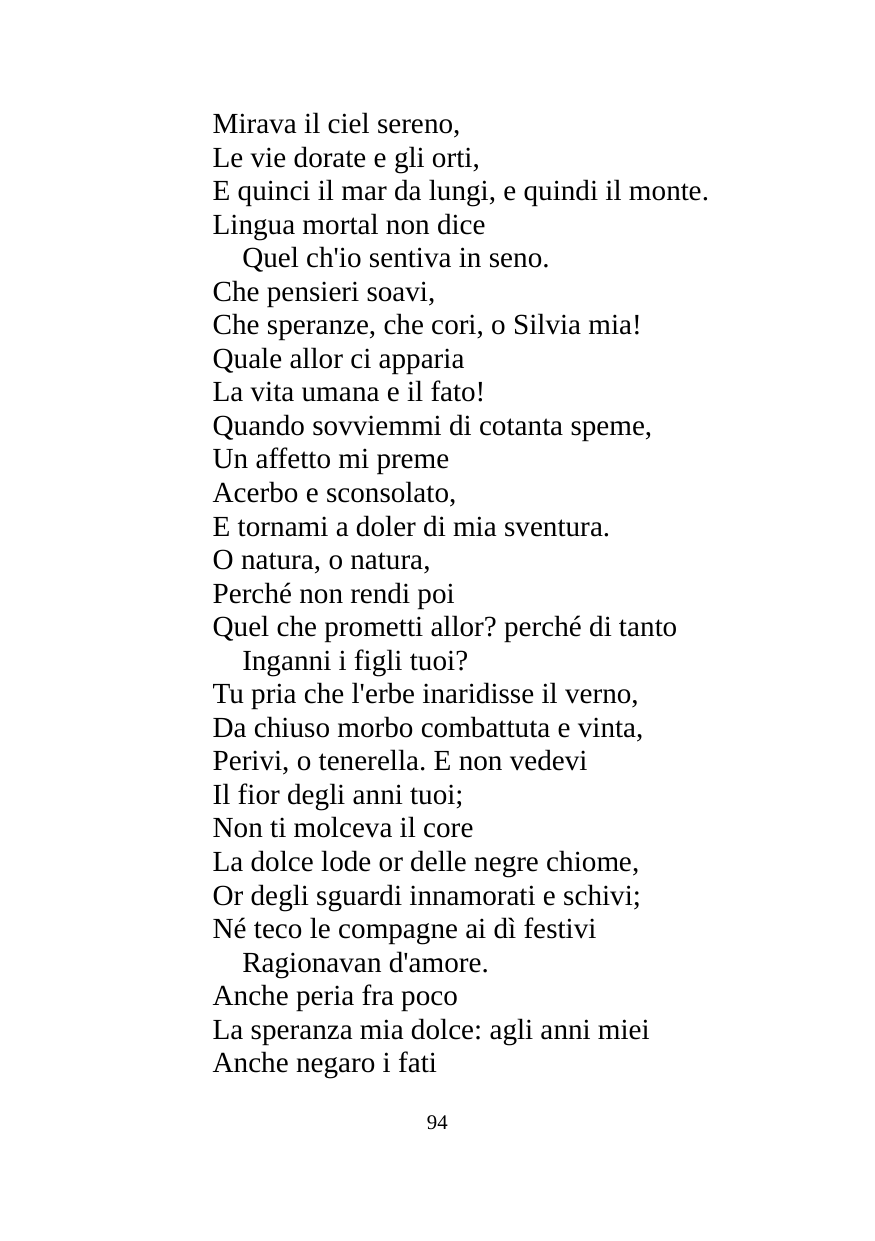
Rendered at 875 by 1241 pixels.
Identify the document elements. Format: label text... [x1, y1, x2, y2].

text Perivi, o tenerella. E non vedevi [183, 743, 768, 777]
text La speranza mia dolce: agli anni miei [183, 1012, 768, 1045]
text Quel ch'io sentiva in seno. [212, 240, 768, 274]
text Mirava il ciel sereno, [183, 106, 768, 140]
text Perché non rendi poi [183, 576, 768, 609]
text Né teco le compagne ai dì festivi [183, 911, 768, 945]
text Che pensieri soavi, [183, 274, 768, 307]
text Acerbo e sconsolato, [183, 475, 768, 509]
text La vita umana e il fato! [183, 374, 768, 408]
text Inganni i figli tuoi? [212, 643, 768, 676]
text Le vie dorate e gli orti, [183, 140, 768, 173]
text Or degli sguardi innamorati e schivi; [183, 878, 768, 911]
text Lingua mortal non dice [183, 207, 768, 240]
text E tornami a doler di mia sventura. [183, 509, 768, 542]
text O natura, o natura, [183, 542, 768, 576]
text E quinci il mar da lungi, e quindi il monte. [183, 173, 768, 207]
text Tu pria che l'erbe inaridisse il verno, [183, 676, 768, 710]
text Anche negaro i fati [183, 1045, 768, 1079]
text Che speranze, che cori, o Silvia mia! [183, 307, 768, 341]
text Quel che prometti allor? perché di tanto [183, 609, 768, 643]
text Il fior degli anni tuoi; [183, 777, 768, 811]
text Anche peria fra poco [183, 978, 768, 1012]
text Non ti molceva il core [183, 811, 768, 844]
text La dolce lode or delle negre chiome, [183, 844, 768, 878]
text Da chiuso morbo combattuta e vinta, [183, 710, 768, 743]
text Quando sovviemmi di cotanta speme, [183, 408, 768, 442]
text Quale allor ci apparia [183, 341, 768, 374]
text Un affetto mi preme [183, 442, 768, 475]
text Ragionavan d'amore. [212, 945, 768, 978]
